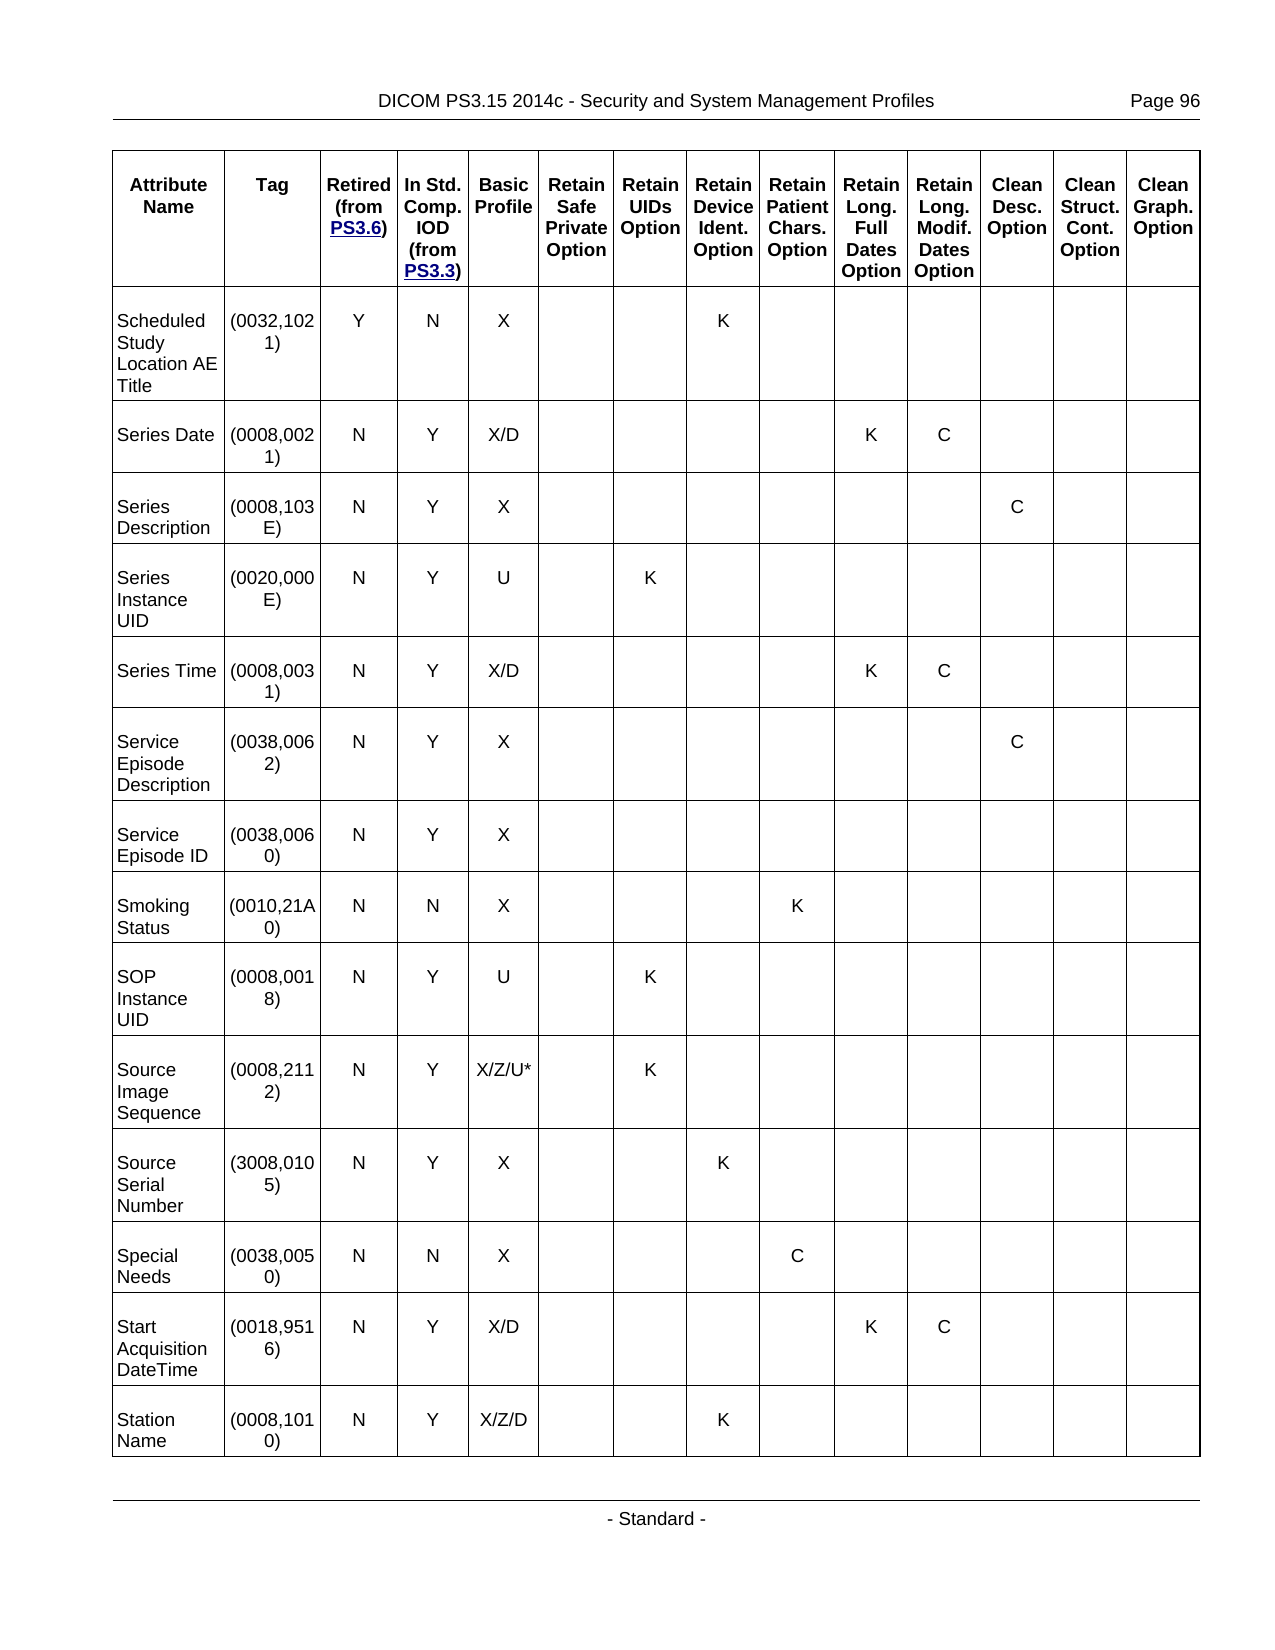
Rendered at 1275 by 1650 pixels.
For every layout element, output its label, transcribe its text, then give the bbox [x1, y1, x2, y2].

table_header Retain Patient Chars. Option [760, 151, 834, 286]
table_cell [1127, 1036, 1199, 1128]
table_cell [687, 708, 759, 800]
table_cell [539, 801, 613, 871]
table_cell [687, 544, 759, 636]
table_cell Service Episode Description [113, 708, 224, 800]
table_cell [1054, 801, 1126, 871]
table_cell Series Date [113, 401, 224, 472]
table_cell [1127, 401, 1199, 472]
table_cell N [321, 943, 397, 1035]
table_cell [539, 1129, 613, 1221]
table_cell N [321, 473, 397, 543]
table_cell N [321, 801, 397, 871]
table_cell K [760, 872, 834, 942]
table_header Retain Long. Modif. Dates Option [908, 151, 980, 286]
table_cell [981, 1386, 1053, 1456]
table_cell N [321, 708, 397, 800]
table_cell X/Z/D [469, 1386, 538, 1456]
table_cell Series Description [113, 473, 224, 543]
table_cell [981, 943, 1053, 1035]
table_cell [1054, 544, 1126, 636]
table_cell [760, 287, 834, 400]
table_cell [908, 708, 980, 800]
table_cell [1127, 287, 1199, 400]
table_cell [908, 544, 980, 636]
table_cell X [469, 1129, 538, 1221]
table_cell K [687, 287, 759, 400]
table_cell [614, 708, 686, 800]
table_cell [760, 801, 834, 871]
table_cell [1127, 872, 1199, 942]
table_cell K [835, 1293, 907, 1385]
table_cell [835, 943, 907, 1035]
table_cell [760, 708, 834, 800]
table_cell [1054, 872, 1126, 942]
table_cell [981, 401, 1053, 472]
table_cell K [835, 401, 907, 472]
table_cell [760, 473, 834, 543]
table_cell (0008,2112) [225, 1036, 320, 1128]
table_cell Y [398, 708, 468, 800]
table_cell [760, 401, 834, 472]
table_cell N [398, 1222, 468, 1292]
table_header Tag [225, 151, 320, 286]
table_cell K [614, 1036, 686, 1128]
table_cell [760, 1386, 834, 1456]
table_cell [539, 943, 613, 1035]
table_cell (0038,0062) [225, 708, 320, 800]
table_cell [908, 872, 980, 942]
table_cell C [908, 401, 980, 472]
table_cell Y [398, 544, 468, 636]
table_cell [908, 801, 980, 871]
table_cell [835, 801, 907, 871]
table_cell Y [398, 1036, 468, 1128]
table_cell X [469, 708, 538, 800]
table_cell [539, 544, 613, 636]
table_header Retain Device Ident. Option [687, 151, 759, 286]
table_cell C [981, 473, 1053, 543]
table_cell [981, 544, 1053, 636]
table_cell N [321, 401, 397, 472]
table_cell [614, 473, 686, 543]
table_cell [908, 1386, 980, 1456]
table_cell [1127, 708, 1199, 800]
table_cell [835, 1222, 907, 1292]
table_cell [539, 1293, 613, 1385]
table_cell [1127, 943, 1199, 1035]
table_cell [614, 1129, 686, 1221]
table_cell [539, 708, 613, 800]
table_cell (0038,0050) [225, 1222, 320, 1292]
table_cell [1127, 637, 1199, 707]
table_cell [539, 1386, 613, 1456]
table_cell [1054, 1293, 1126, 1385]
table_cell Source Serial Number [113, 1129, 224, 1221]
table_cell [760, 943, 834, 1035]
table_cell [908, 473, 980, 543]
table_cell Y [398, 473, 468, 543]
table_cell Scheduled Study Location AE Title [113, 287, 224, 400]
table_header Clean Graph. Option [1127, 151, 1199, 286]
table_cell [760, 1036, 834, 1128]
table_cell [835, 872, 907, 942]
table_cell [981, 872, 1053, 942]
table_cell Series Instance UID [113, 544, 224, 636]
table_cell C [981, 708, 1053, 800]
table_cell K [835, 637, 907, 707]
table_cell [539, 637, 613, 707]
table_cell N [398, 872, 468, 942]
table_cell [1127, 473, 1199, 543]
table_cell [760, 544, 834, 636]
table_cell Y [321, 287, 397, 400]
table_cell [687, 473, 759, 543]
table_cell [687, 401, 759, 472]
table_header Basic Profile [469, 151, 538, 286]
table_cell Y [398, 801, 468, 871]
table_cell [687, 1293, 759, 1385]
table_cell [687, 1222, 759, 1292]
table_header Attribute Name [113, 151, 224, 286]
table_cell [1054, 473, 1126, 543]
table_cell [1127, 801, 1199, 871]
table_cell [687, 801, 759, 871]
table_cell U [469, 544, 538, 636]
table_cell (0010,21A0) [225, 872, 320, 942]
table_cell [1054, 401, 1126, 472]
table_cell (0008,0031) [225, 637, 320, 707]
table_cell N [321, 1386, 397, 1456]
table_header Clean Desc. Option [981, 151, 1053, 286]
table_cell Special Needs [113, 1222, 224, 1292]
table_cell [614, 637, 686, 707]
table_cell C [760, 1222, 834, 1292]
table_cell [981, 1129, 1053, 1221]
table_cell (0038,0060) [225, 801, 320, 871]
table_cell X/D [469, 637, 538, 707]
table_cell [687, 872, 759, 942]
table_cell [908, 287, 980, 400]
table_cell [1127, 544, 1199, 636]
table_cell Y [398, 637, 468, 707]
table_cell [1127, 1222, 1199, 1292]
table_cell N [398, 287, 468, 400]
table_cell [1127, 1386, 1199, 1456]
table_cell [539, 1222, 613, 1292]
table_cell Y [398, 1293, 468, 1385]
table_cell [760, 1293, 834, 1385]
table_cell [981, 801, 1053, 871]
table_cell Y [398, 1129, 468, 1221]
table_cell K [687, 1129, 759, 1221]
table_cell (0008,1010) [225, 1386, 320, 1456]
table_cell [1054, 708, 1126, 800]
table_cell K [687, 1386, 759, 1456]
table_cell (0020,000E) [225, 544, 320, 636]
table_cell [981, 1222, 1053, 1292]
table_cell (0008,0021) [225, 401, 320, 472]
table_cell [1054, 1386, 1126, 1456]
table_cell N [321, 872, 397, 942]
table_header In Std. Comp. IOD (from PS3.3) [398, 151, 468, 286]
table_cell C [908, 1293, 980, 1385]
table_cell Smoking Status [113, 872, 224, 942]
table_cell [835, 1386, 907, 1456]
table_header Retain UIDs Option [614, 151, 686, 286]
table_cell X/D [469, 401, 538, 472]
table_header Clean Struct. Cont. Option [1054, 151, 1126, 286]
table_cell X/Z/U* [469, 1036, 538, 1128]
table_cell N [321, 1222, 397, 1292]
table_cell [614, 287, 686, 400]
table_cell [835, 708, 907, 800]
table_cell [687, 637, 759, 707]
table_header Retired (from PS3.6) [321, 151, 397, 286]
table_cell [614, 872, 686, 942]
table_cell (3008,0105) [225, 1129, 320, 1221]
table_cell [760, 637, 834, 707]
table_cell N [321, 637, 397, 707]
table_cell SOP Instance UID [113, 943, 224, 1035]
table_cell C [908, 637, 980, 707]
table_cell [614, 401, 686, 472]
table_cell [835, 1129, 907, 1221]
table_cell [835, 473, 907, 543]
table_cell Station Name [113, 1386, 224, 1456]
table_cell X [469, 801, 538, 871]
table_cell [1054, 943, 1126, 1035]
table_cell [1127, 1293, 1199, 1385]
table_cell [614, 1293, 686, 1385]
table_cell [908, 1129, 980, 1221]
table_cell [981, 1293, 1053, 1385]
table_cell K [614, 943, 686, 1035]
table_cell [539, 401, 613, 472]
table_cell Series Time [113, 637, 224, 707]
table_cell [981, 637, 1053, 707]
table_cell N [321, 1129, 397, 1221]
table_cell [687, 1036, 759, 1128]
table_cell Y [398, 943, 468, 1035]
table_cell [1054, 287, 1126, 400]
table_cell [981, 1036, 1053, 1128]
table_cell [539, 1036, 613, 1128]
table_cell N [321, 1293, 397, 1385]
table_cell [1127, 1129, 1199, 1221]
table_cell K [614, 544, 686, 636]
table_cell [908, 943, 980, 1035]
table_cell [614, 801, 686, 871]
table_cell Y [398, 1386, 468, 1456]
table_cell U [469, 943, 538, 1035]
table_cell (0018,9516) [225, 1293, 320, 1385]
table_cell [539, 473, 613, 543]
table_cell X [469, 287, 538, 400]
table_cell N [321, 1036, 397, 1128]
table_cell Y [398, 401, 468, 472]
table_cell [1054, 1129, 1126, 1221]
table_cell [981, 287, 1053, 400]
table_cell [760, 1129, 834, 1221]
table_cell (0032,1021) [225, 287, 320, 400]
table_cell (0008,0018) [225, 943, 320, 1035]
table_cell [539, 872, 613, 942]
table_cell X [469, 1222, 538, 1292]
table_cell [1054, 637, 1126, 707]
table_cell Service Episode ID [113, 801, 224, 871]
table_cell Source Image Sequence [113, 1036, 224, 1128]
table_cell Start Acquisition DateTime [113, 1293, 224, 1385]
table_cell [1054, 1036, 1126, 1128]
table_header Retain Long. Full Dates Option [835, 151, 907, 286]
table_cell X/D [469, 1293, 538, 1385]
table_cell (0008,103E) [225, 473, 320, 543]
table_cell [614, 1386, 686, 1456]
table_cell [835, 1036, 907, 1128]
table_cell [614, 1222, 686, 1292]
table_cell [539, 287, 613, 400]
table_header Retain Safe Private Option [539, 151, 613, 286]
table_cell [908, 1222, 980, 1292]
table_cell [908, 1036, 980, 1128]
table_cell [835, 287, 907, 400]
table_cell [687, 943, 759, 1035]
table_cell [835, 544, 907, 636]
table_cell [1054, 1222, 1126, 1292]
table_cell N [321, 544, 397, 636]
table_cell X [469, 872, 538, 942]
table_cell X [469, 473, 538, 543]
